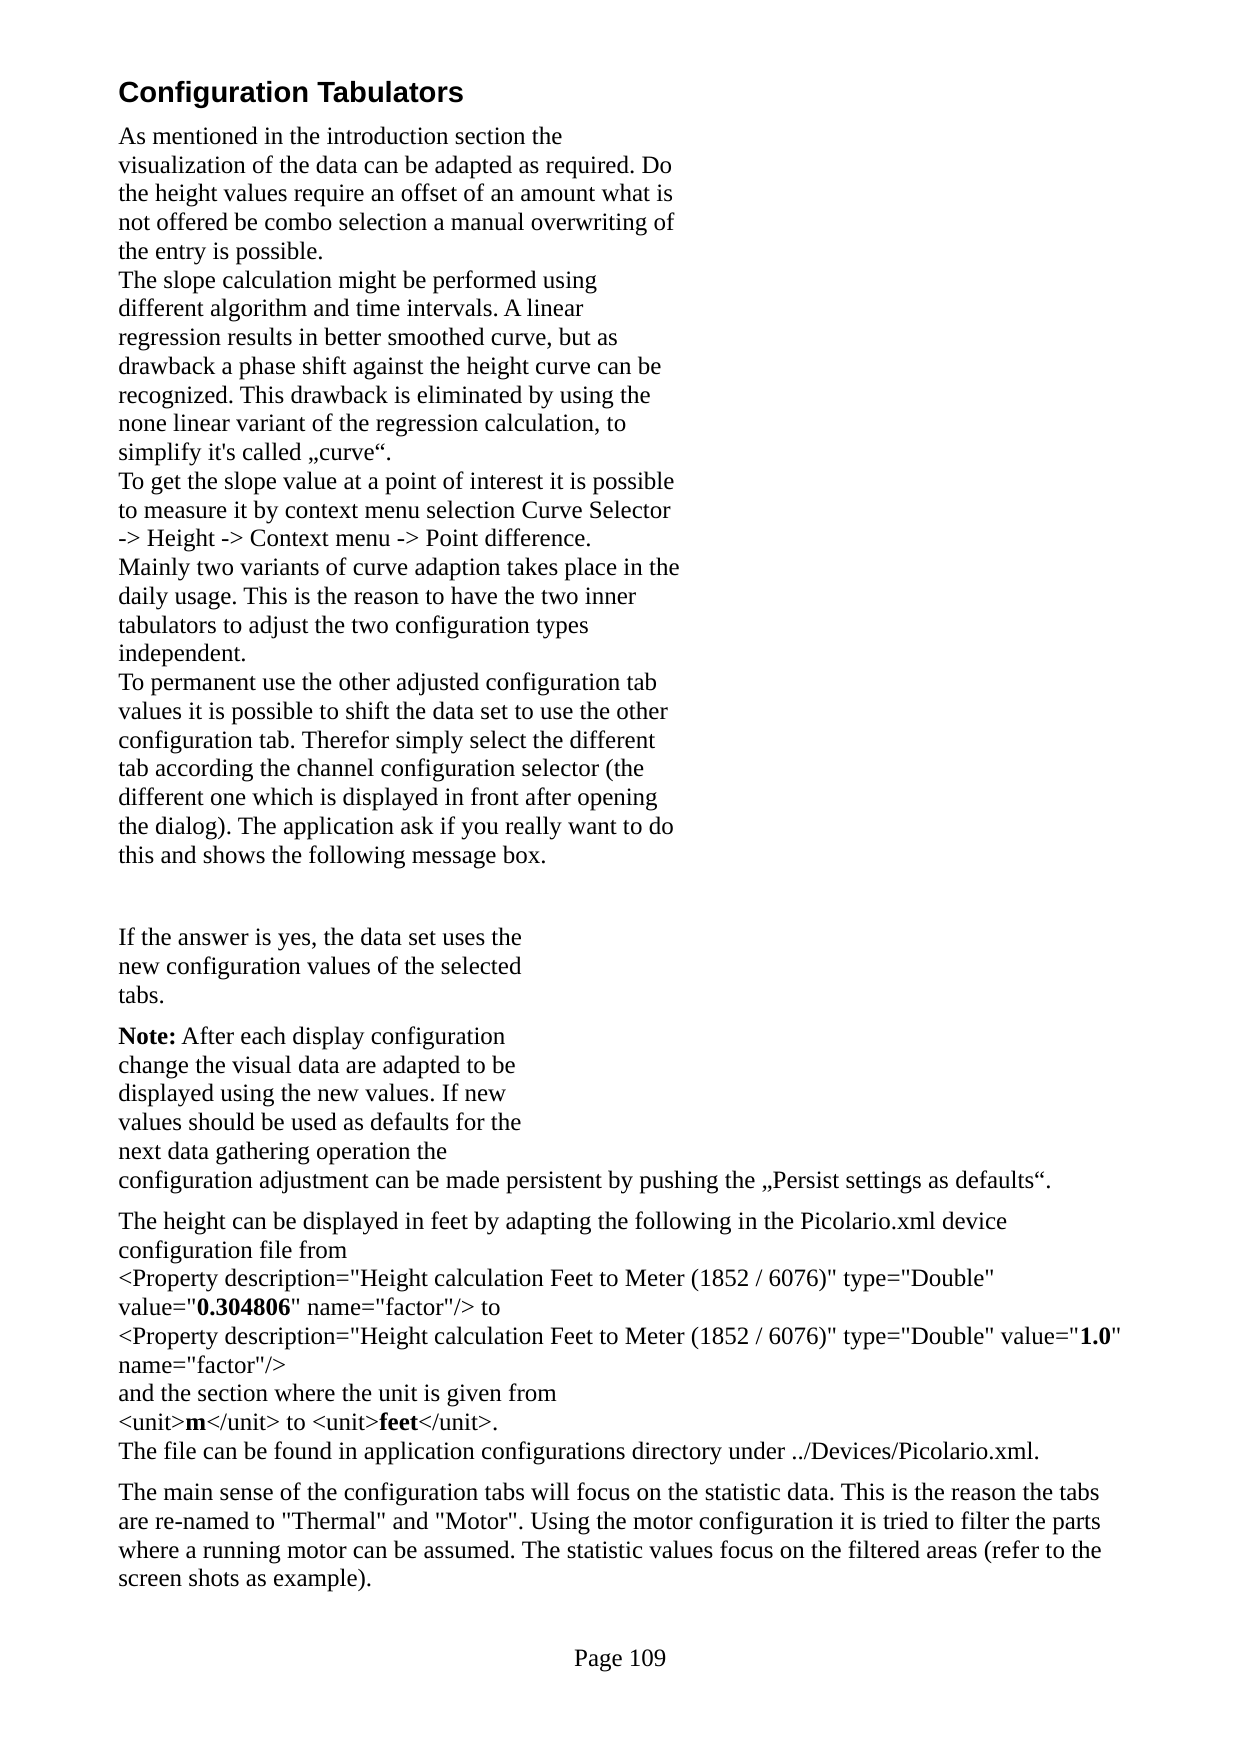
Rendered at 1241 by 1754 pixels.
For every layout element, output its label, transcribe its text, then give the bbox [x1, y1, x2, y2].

text Note: After each display configuration change the visual data are adapted to be displayed using the new values. If new values should be used as defaults for the next data gathering operation the configuration adjustment can be made persistent by pushing the „Persist settings as defaults“. [118, 1021, 1122, 1193]
text If the answer is yes, the data set uses the new configuration values of the selected tabs. [118, 922, 1122, 1008]
subtitle Configuration Tabulators [118, 75, 1122, 108]
text The main sense of the configuration tabs will focus on the statistic data. This is the reason the tabs are re-named to "Thermal" and "Motor". Using the motor configuration it is tried to filter the parts where a running motor can be assumed. The statistic values focus on the filtered areas (refer to the screen shots as example). [118, 1477, 1122, 1592]
text As mentioned in the introduction section the visualization of the data can be adapted as required. Do the height values require an offset of an amount what is not offered be combo selection a manual overwriting of the entry is possible. The slope calculation might be performed using different algorithm and time intervals. A linear regression results in better smoothed curve, but as drawback a phase shift against the height curve can be recognized. This drawback is eliminated by using the none linear variant of the regression calculation, to simplify it's called „curve“. To get the slope value at a point of interest it is possible to measure it by context menu selection Curve Selector -> Height -> Context menu -> Point difference. Mainly two variants of curve adaption takes place in the daily usage. This is the reason to have the two inner tabulators to adjust the two configuration types independent. To permanent use the other adjusted configuration tab values it is possible to shift the data set to use the other configuration tab. Therefor simply select the different tab according the channel configuration selector (the different one which is displayed in front after opening the dialog). The application ask if you really want to do this and shows the following message box. [118, 121, 1122, 868]
text The height can be displayed in feet by adapting the following in the Picolario.xml device configuration file from <Property description="Height calculation Feet to Meter (1852 / 6076)" type="Double" value="0.304806" name="factor"/> to <Property description="Height calculation Feet to Meter (1852 / 6076)" type="Double" value="1.0" name="factor"/> and the section where the unit is given from <unit>m</unit> to <unit>feet</unit>. The file can be found in application configurations directory under ../Devices/Picolario.xml. [118, 1206, 1122, 1465]
